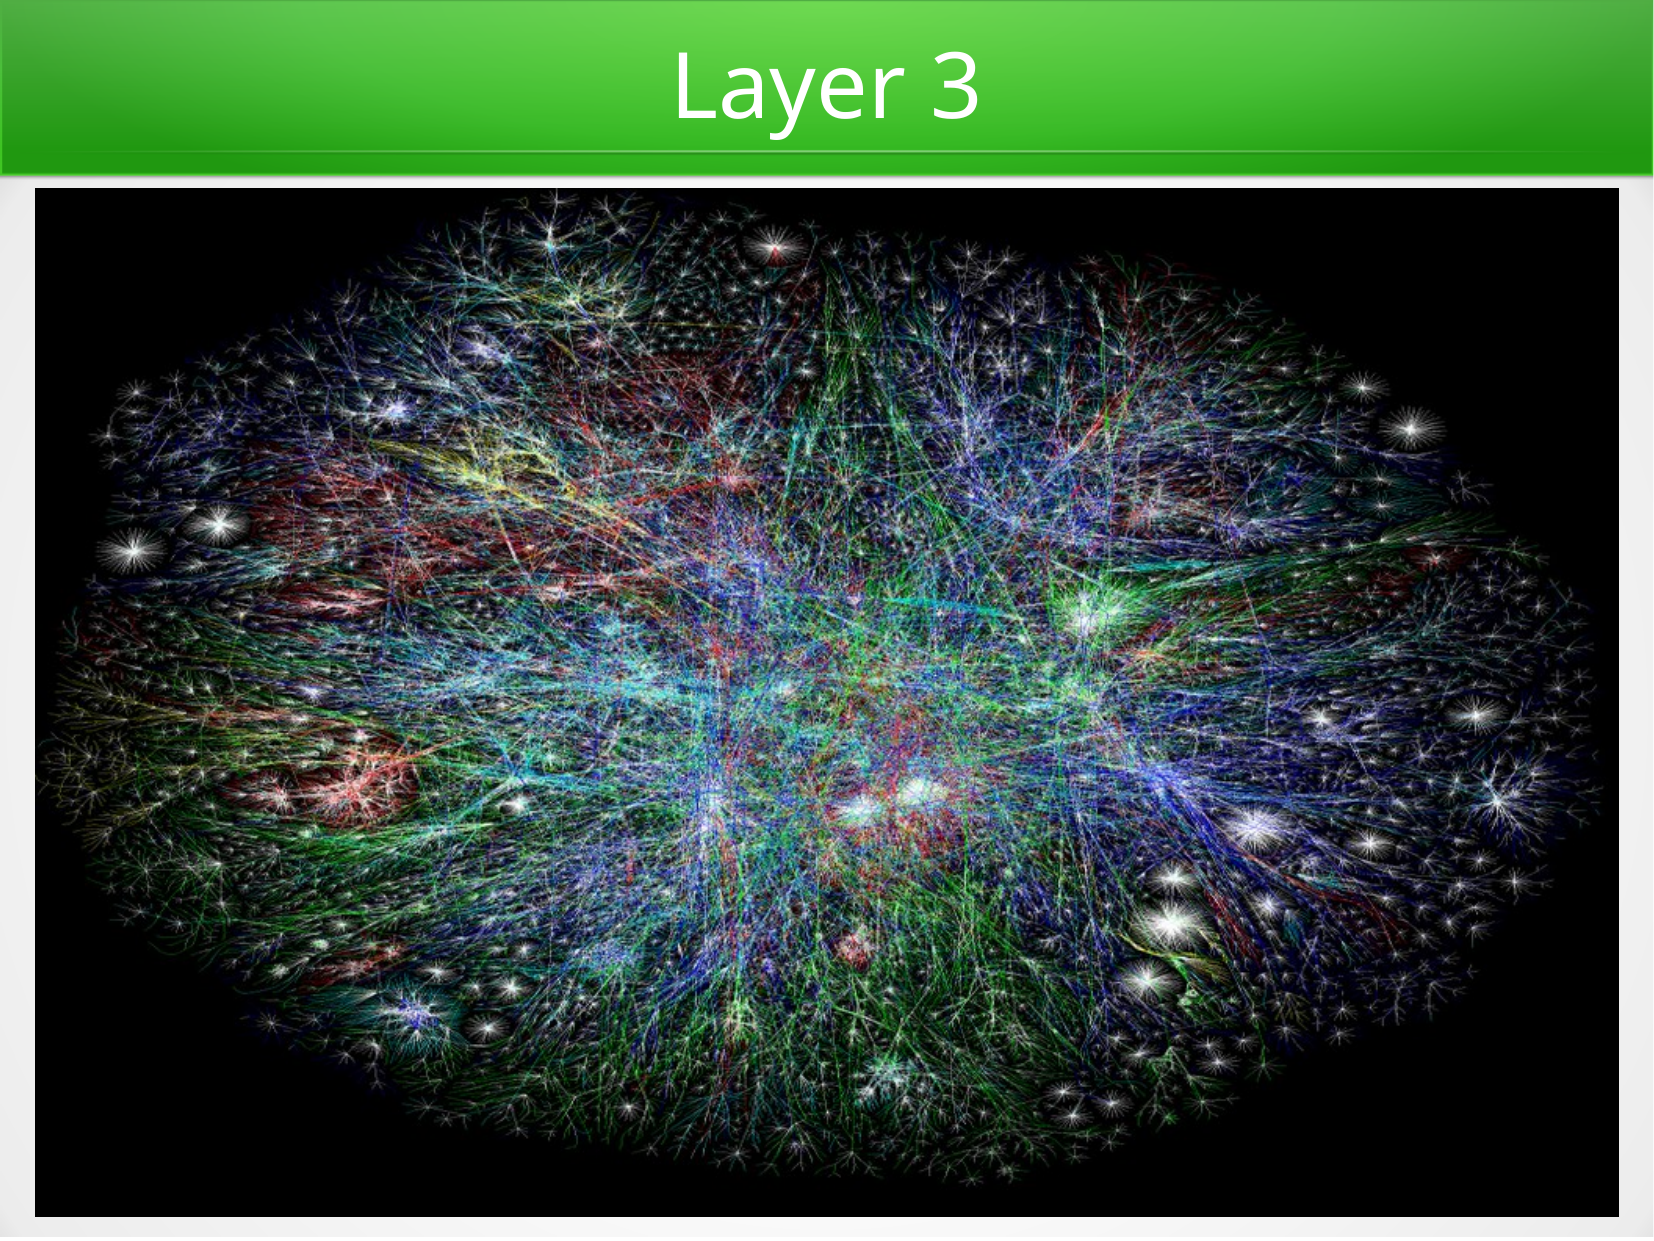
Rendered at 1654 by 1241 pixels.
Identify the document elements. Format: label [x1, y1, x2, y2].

title [82, 11, 1571, 154]
picture [0, 0, 1654, 1237]
